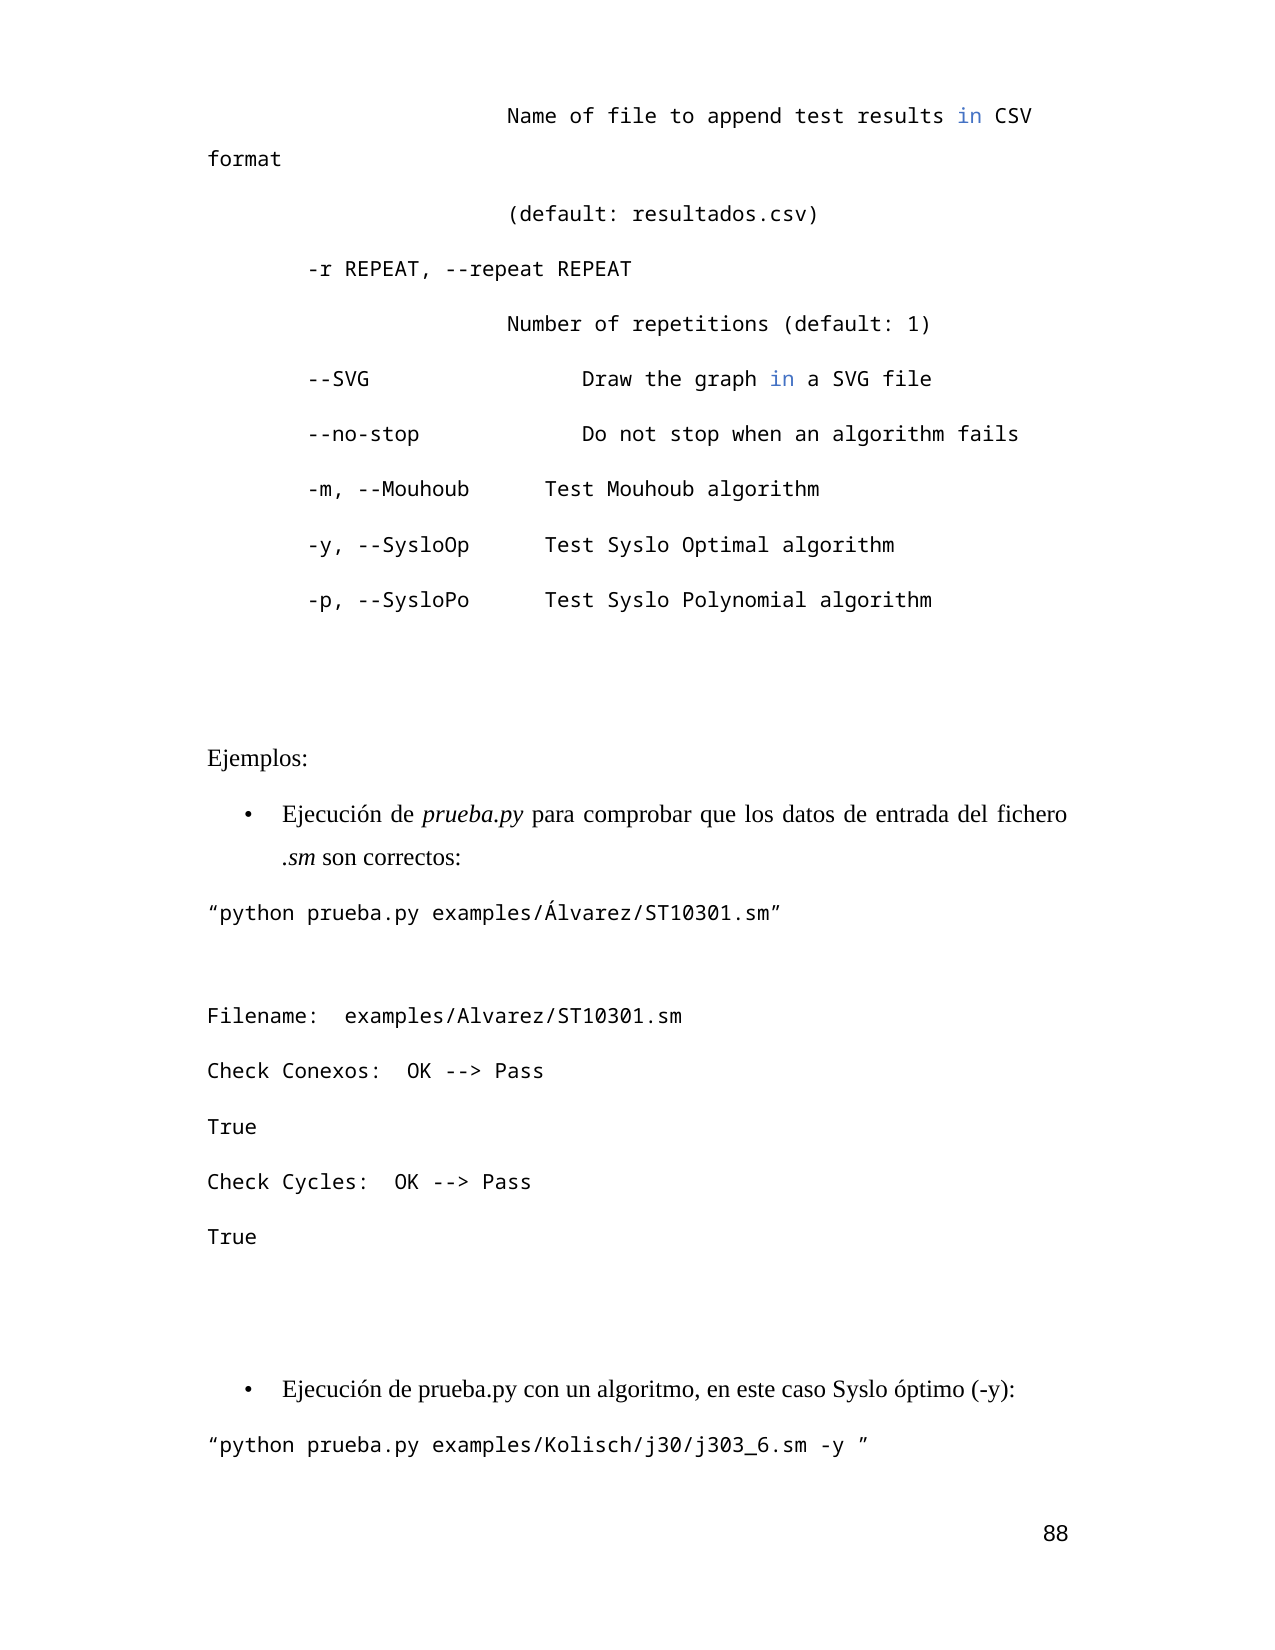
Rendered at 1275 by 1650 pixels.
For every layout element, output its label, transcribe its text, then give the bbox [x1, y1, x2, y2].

text Name of file to append test results in CSV format [207, 101, 1068, 172]
text -r REPEAT, --repeat REPEAT [207, 254, 1068, 283]
text True [207, 1222, 1068, 1250]
text Check Conexos: OK --> Pass [207, 1057, 1068, 1085]
text Filename: examples/Alvarez/ST10301.sm [207, 1002, 1068, 1030]
text (default: resultados.csv) [207, 199, 1068, 227]
text Check Cycles: OK --> Pass [207, 1167, 1068, 1195]
text -m, --Mouhoub Test Mouhoub algorithm [207, 474, 1068, 503]
text -y, --SysloOp Test Syslo Optimal algorithm [207, 530, 1068, 558]
text Number of repetitions (default: 1) [207, 309, 1068, 338]
text -p, --SysloPo Test Syslo Polynomial algorithm [207, 585, 1068, 613]
list Ejecución de prueba.py para comprobar que los datos de entrada del fichero .sm son correctos: [244, 799, 1068, 871]
text “python prueba.py examples/Kolisch/j30/j303_6.sm -y ” [207, 1430, 1068, 1458]
text “python prueba.py examples/Álvarez/ST10301.sm” [207, 898, 1068, 926]
text True [207, 1112, 1068, 1140]
text --SVG Draw the graph in a SVG file [207, 364, 1068, 393]
text Ejemplos: [207, 743, 1068, 772]
text --no-stop Do not stop when an algorithm fails [207, 419, 1068, 448]
list Ejecución de prueba.py con un algoritmo, en este caso Syslo óptimo (-y): [244, 1374, 1068, 1403]
